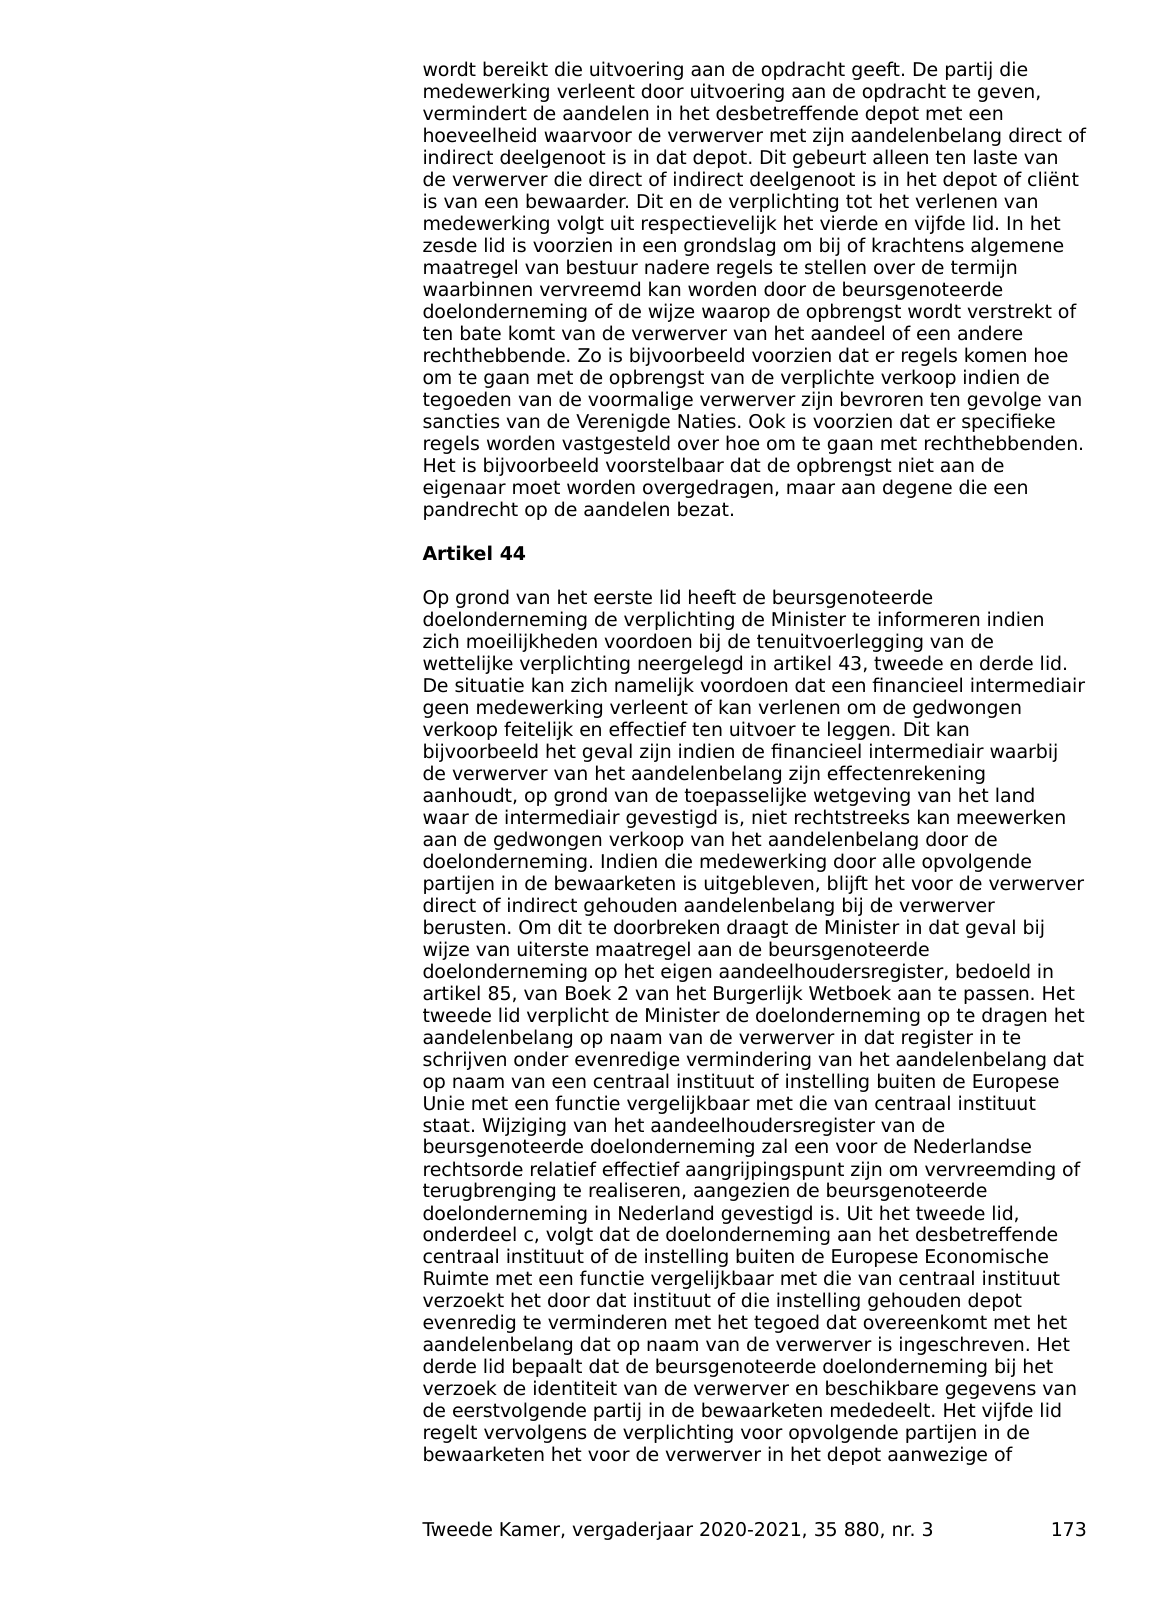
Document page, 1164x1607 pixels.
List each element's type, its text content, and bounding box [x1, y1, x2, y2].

text Op grond van het eerste lid heeft de beursgenoteerde doelonderneming de verplichting de Minister te informeren indien zich moeilijkheden voordoen bij de tenuitvoerlegging van de wettelijke verplichting neergelegd in artikel 43, tweede en derde lid. De situatie kan zich namelijk voordoen dat een financieel intermediair geen medewerking verleent of kan verlenen om de gedwongen verkoop feitelijk en effectief ten uitvoer te leggen. Dit kan bijvoorbeeld het geval zijn indien de financieel intermediair waarbij de verwerver van het aandelenbelang zijn effectenrekening aanhoudt, op grond van de toepasselijke wetgeving van het land waar de intermediair gevestigd is, niet rechtstreeks kan meewerken aan de gedwongen verkoop van het aandelenbelang door de doelonderneming. Indien die medewerking door alle opvolgende partijen in de bewaarketen is uitgebleven, blijft het voor de verwerver direct of indirect gehouden aandelenbelang bij de verwerver berusten. Om dit te doorbreken draagt de Minister in dat geval bij wijze van uiterste maatregel aan de beursgenoteerde doelonderneming op het eigen aandeelhoudersregister, bedoeld in artikel 85, van Boek 2 van het Burgerlijk Wetboek aan te passen. Het tweede lid verplicht de Minister de doelonderneming op te dragen het aandelenbelang op naam van de verwerver in dat register in te schrijven onder evenredige vermindering van het aandelenbelang dat op naam van een centraal instituut of instelling buiten de Europese Unie met een functie vergelijkbaar met die van centraal instituut staat. Wijziging van het aandeelhoudersregister van de beursgenoteerde doelonderneming zal een voor de Nederlandse rechtsorde relatief effectief aangrijpingspunt zijn om vervreemding of terugbrenging te realiseren, aangezien de beursgenoteerde doelonderneming in Nederland gevestigd is. Uit het tweede lid, onderdeel c, volgt dat de doelonderneming aan het desbetreffende centraal instituut of de instelling buiten de Europese Economische Ruimte met een functie vergelijkbaar met die van centraal instituut verzoekt het door dat instituut of die instelling gehouden depot evenredig te verminderen met het tegoed dat overeenkomt met het aandelenbelang dat op naam van de verwerver is ingeschreven. Het derde lid bepaalt dat de beursgenoteerde doelonderneming bij het verzoek de identiteit van de verwerver en beschikbare gegevens van de eerstvolgende partij in de bewaarketen mededeelt. Het vijfde lid regelt vervolgens de verplichting voor opvolgende partijen in de bewaarketen het voor de verwerver in het depot aanwezige of [422, 587, 1087, 1466]
text wordt bereikt die uitvoering aan de opdracht geeft. De partij die medewerking verleent door uitvoering aan de opdracht te geven, vermindert de aandelen in het desbetreffende depot met een hoeveelheid waarvoor de verwerver met zijn aandelenbelang direct of indirect deelgenoot is in dat depot. Dit gebeurt alleen ten laste van de verwerver die direct of indirect deelgenoot is in het depot of cliënt is van een bewaarder. Dit en de verplichting tot het verlenen van medewerking volgt uit respectievelijk het vierde en vijfde lid. In het zesde lid is voorzien in een grondslag om bij of krachtens algemene maatregel van bestuur nadere regels te stellen over de termijn waarbinnen vervreemd kan worden door de beursgenoteerde doelonderneming of de wijze waarop de opbrengst wordt verstrekt of ten bate komt van de verwerver van het aandeel of een andere rechthebbende. Zo is bijvoorbeeld voorzien dat er regels komen hoe om te gaan met de opbrengst van de verplichte verkoop indien de tegoeden van de voormalige verwerver zijn bevroren ten gevolge van sancties van de Verenigde Naties. Ook is voorzien dat er specifieke regels worden vastgesteld over hoe om te gaan met rechthebbenden. Het is bijvoorbeeld voorstelbaar dat de opbrengst niet aan de eigenaar moet worden overgedragen, maar aan degene die een pandrecht op de aandelen bezat. [422, 59, 1087, 521]
subtitle Artikel 44 [422, 543, 1087, 565]
